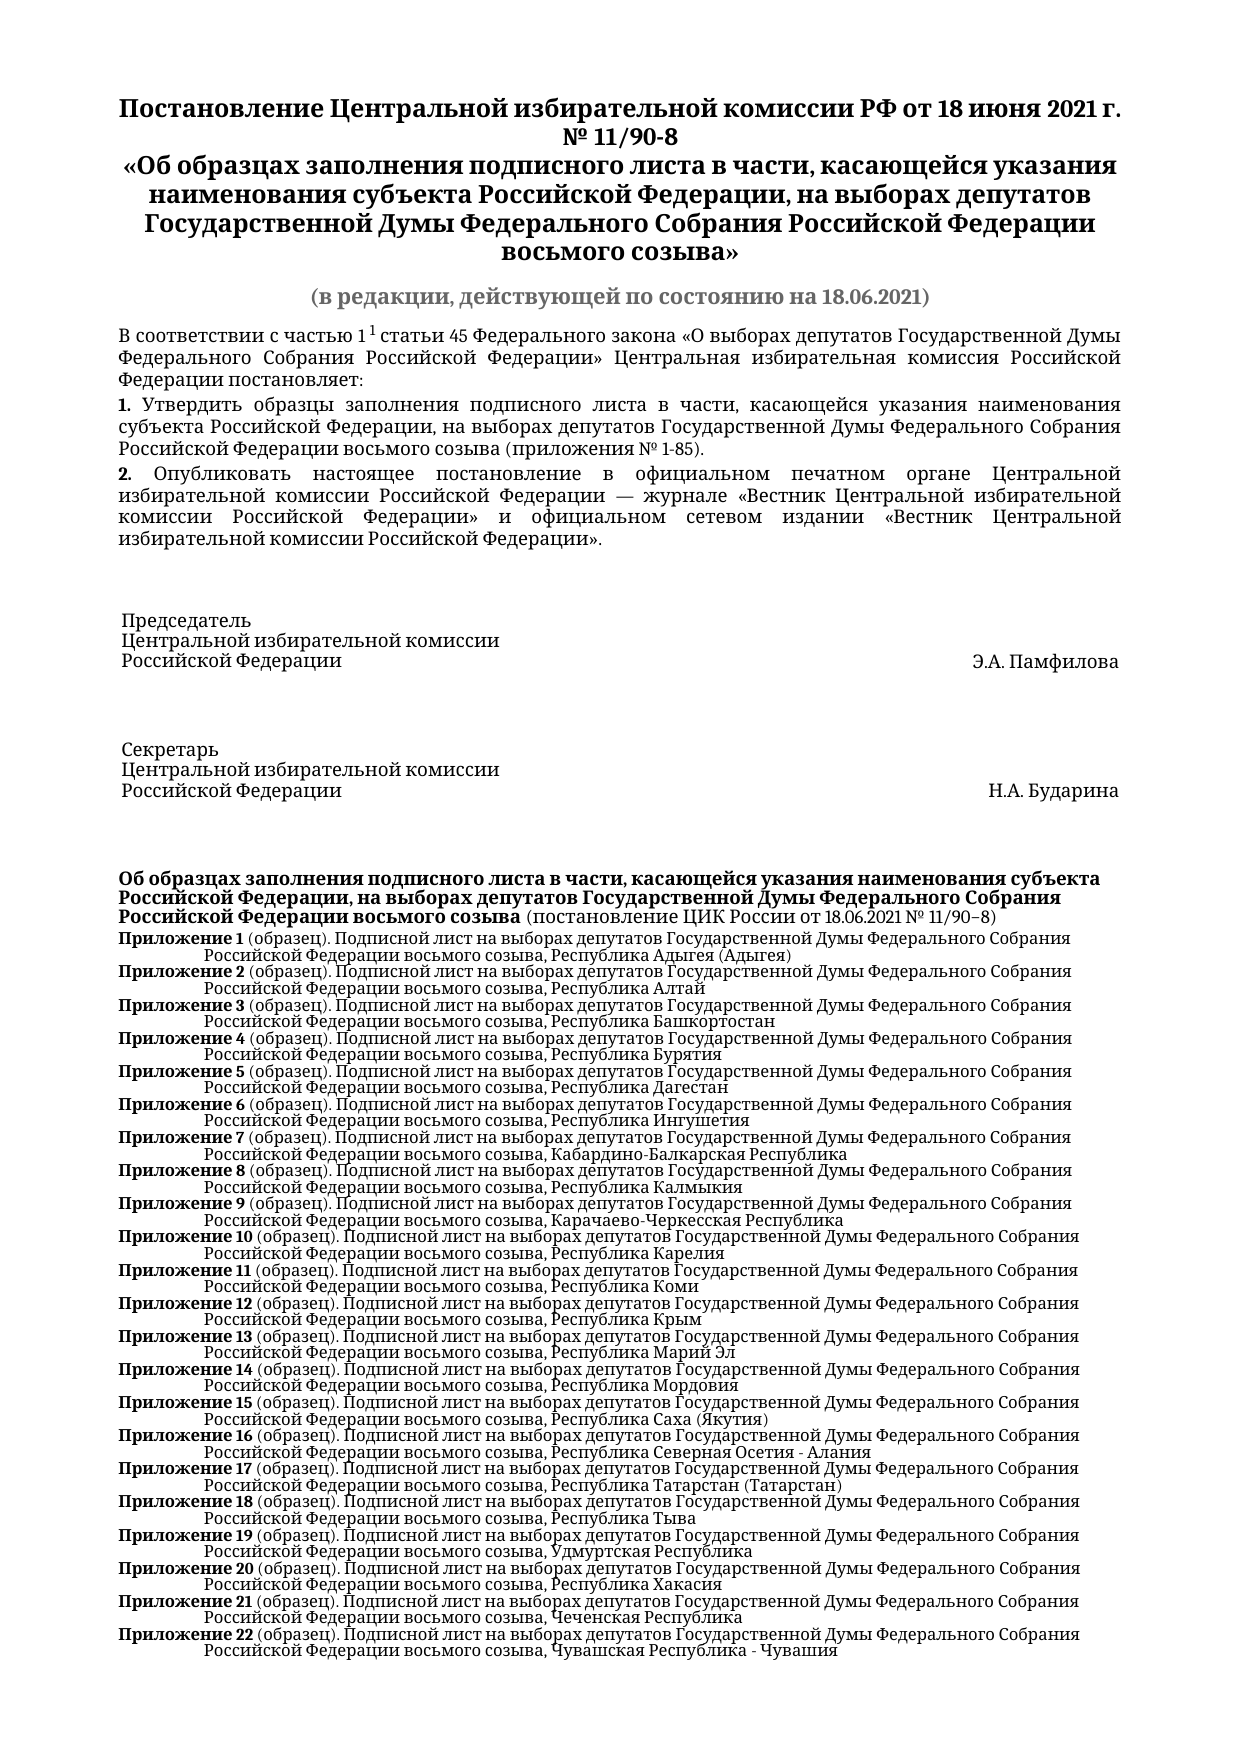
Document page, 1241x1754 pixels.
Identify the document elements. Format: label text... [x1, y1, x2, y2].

text Приложение 1 (образец). Подписной лист на выборах депутатов Государственной Думы Федерального Собрания Российской Федерации восьмого созыва, Республика Адыгея (Адыгея) [118, 931, 1122, 964]
text В соответствии с частью 1 1 статьи 45 Федерального закона «О выборах депутатов Государственной Думы Федерального Собрания Российской Федерации» Центральная избирательная комиссия Российской Федерации постановляет: [118, 322, 1122, 391]
text Приложение 8 (образец). Подписной лист на выборах депутатов Государственной Думы Федерального Собрания Российской Федерации восьмого созыва, Республика Калмыкия [118, 1163, 1122, 1196]
text Приложение 18 (образец). Подписной лист на выборах депутатов Государственной Думы Федерального Собрания Российской Федерации восьмого созыва, Республика Тыва [118, 1494, 1122, 1528]
text Приложение 9 (образец). Подписной лист на выборах депутатов Государственной Думы Федерального Собрания Российской Федерации восьмого созыва, Карачаево-Черкесская Республика [118, 1196, 1122, 1229]
text Приложение 14 (образец). Подписной лист на выборах депутатов Государственной Думы Федерального Собрания Российской Федерации восьмого созыва, Республика Мордовия [118, 1362, 1122, 1395]
text 2. Опубликовать настоящее постановление в официальном печатном органе Центральной избирательной комиссии Российской Федерации — журнале «Вестник Центральной избирательной комиссии Российской Федерации» и официальном сетевом издании «Вестник Центральной избирательной комиссии Российской Федерации». [118, 464, 1122, 550]
text Приложение 10 (образец). Подписной лист на выборах депутатов Государственной Думы Федерального Собрания Российской Федерации восьмого созыва, Республика Карелия [118, 1229, 1122, 1263]
text Приложение 6 (образец). Подписной лист на выборах депутатов Государственной Думы Федерального Собрания Российской Федерации восьмого созыва, Республика Ингушетия [118, 1097, 1122, 1130]
text Приложение 2 (образец). Подписной лист на выборах депутатов Государственной Думы Федерального Собрания Российской Федерации восьмого созыва, Республика Алтай [118, 964, 1122, 998]
text Приложение 7 (образец). Подписной лист на выборах депутатов Государственной Думы Федерального Собрания Российской Федерации восьмого созыва, Кабардино-Балкарская Республика [118, 1130, 1122, 1163]
text Приложение 3 (образец). Подписной лист на выборах депутатов Государственной Думы Федерального Собрания Российской Федерации восьмого созыва, Республика Башкортостан [118, 998, 1122, 1031]
table_header Э.А. Памфилова [781, 608, 1122, 679]
text Приложение 13 (образец). Подписной лист на выборах депутатов Государственной Думы Федерального Собрания Российской Федерации восьмого созыва, Республика Марий Эл [118, 1329, 1122, 1362]
text Приложение 12 (образец). Подписной лист на выборах депутатов Государственной Думы Федерального Собрания Российской Федерации восьмого созыва, Республика Крым [118, 1296, 1122, 1329]
text Приложение 17 (образец). Подписной лист на выборах депутатов Государственной Думы Федерального Собрания Российской Федерации восьмого созыва, Республика Татарстан (Татарстан) [118, 1461, 1122, 1494]
subtitle (в редакции, действующей по состоянию на 18.06.2021) [118, 285, 1122, 310]
text Приложение 4 (образец). Подписной лист на выборах депутатов Государственной Думы Федерального Собрания Российской Федерации восьмого созыва, Республика Бурятия [118, 1031, 1122, 1064]
text Приложение 16 (образец). Подписной лист на выборах депутатов Государственной Думы Федерального Собрания Российской Федерации восьмого созыва, Республика Северная Осетия - Алания [118, 1428, 1122, 1461]
text Об образцах заполнения подписного листа в части, касающейся указания наименования субъекта Российской Федерации, на выборах депутатов Государственной Думы Федерального Собрания Российской Федерации восьмого созыва (постановление ЦИК России от 18.06.2021 № 11/90−8) [118, 871, 1122, 927]
table_header Н.А. Бударина [781, 737, 1122, 809]
text Приложение 21 (образец). Подписной лист на выборах депутатов Государственной Думы Федерального Собрания Российской Федерации восьмого созыва, Чеченская Республика [118, 1594, 1122, 1627]
table_header Секретарь Центральной избирательной комиссии Российской Федерации [118, 737, 781, 809]
text Приложение 22 (образец). Подписной лист на выборах депутатов Государственной Думы Федерального Собрания Российской Федерации восьмого созыва, Чувашская Республика - Чувашия [118, 1627, 1122, 1660]
text Приложение 11 (образец). Подписной лист на выборах депутатов Государственной Думы Федерального Собрания Российской Федерации восьмого созыва, Республика Коми [118, 1263, 1122, 1296]
text Приложение 20 (образец). Подписной лист на выборах депутатов Государственной Думы Федерального Собрания Российской Федерации восьмого созыва, Республика Хакасия [118, 1561, 1122, 1594]
text 1. Утвердить образцы заполнения подписного листа в части, касающейся указания наименования субъекта Российской Федерации, на выборах депутатов Государственной Думы Федерального Собрания Российской Федерации восьмого созыва (приложения № 1-85). [118, 395, 1122, 459]
subtitle Постановление Центральной избирательной комиссии РФ от 18 июня 2021 г. № 11/90-8 «Об образцах заполнения подписного листа в части, касающейся указания наименования субъекта Российской Федерации, на выборах депутатов Государственной Думы Федерального Собрания Российской Федерации восьмого созыва» [118, 94, 1122, 267]
text Приложение 19 (образец). Подписной лист на выборах депутатов Государственной Думы Федерального Собрания Российской Федерации восьмого созыва, Удмуртская Республика [118, 1528, 1122, 1561]
table_header Председатель Центральной избирательной комиссии Российской Федерации [118, 608, 781, 679]
text Приложение 5 (образец). Подписной лист на выборах депутатов Государственной Думы Федерального Собрания Российской Федерации восьмого созыва, Республика Дагестан [118, 1064, 1122, 1097]
text Приложение 15 (образец). Подписной лист на выборах депутатов Государственной Думы Федерального Собрания Российской Федерации восьмого созыва, Республика Саха (Якутия) [118, 1395, 1122, 1428]
